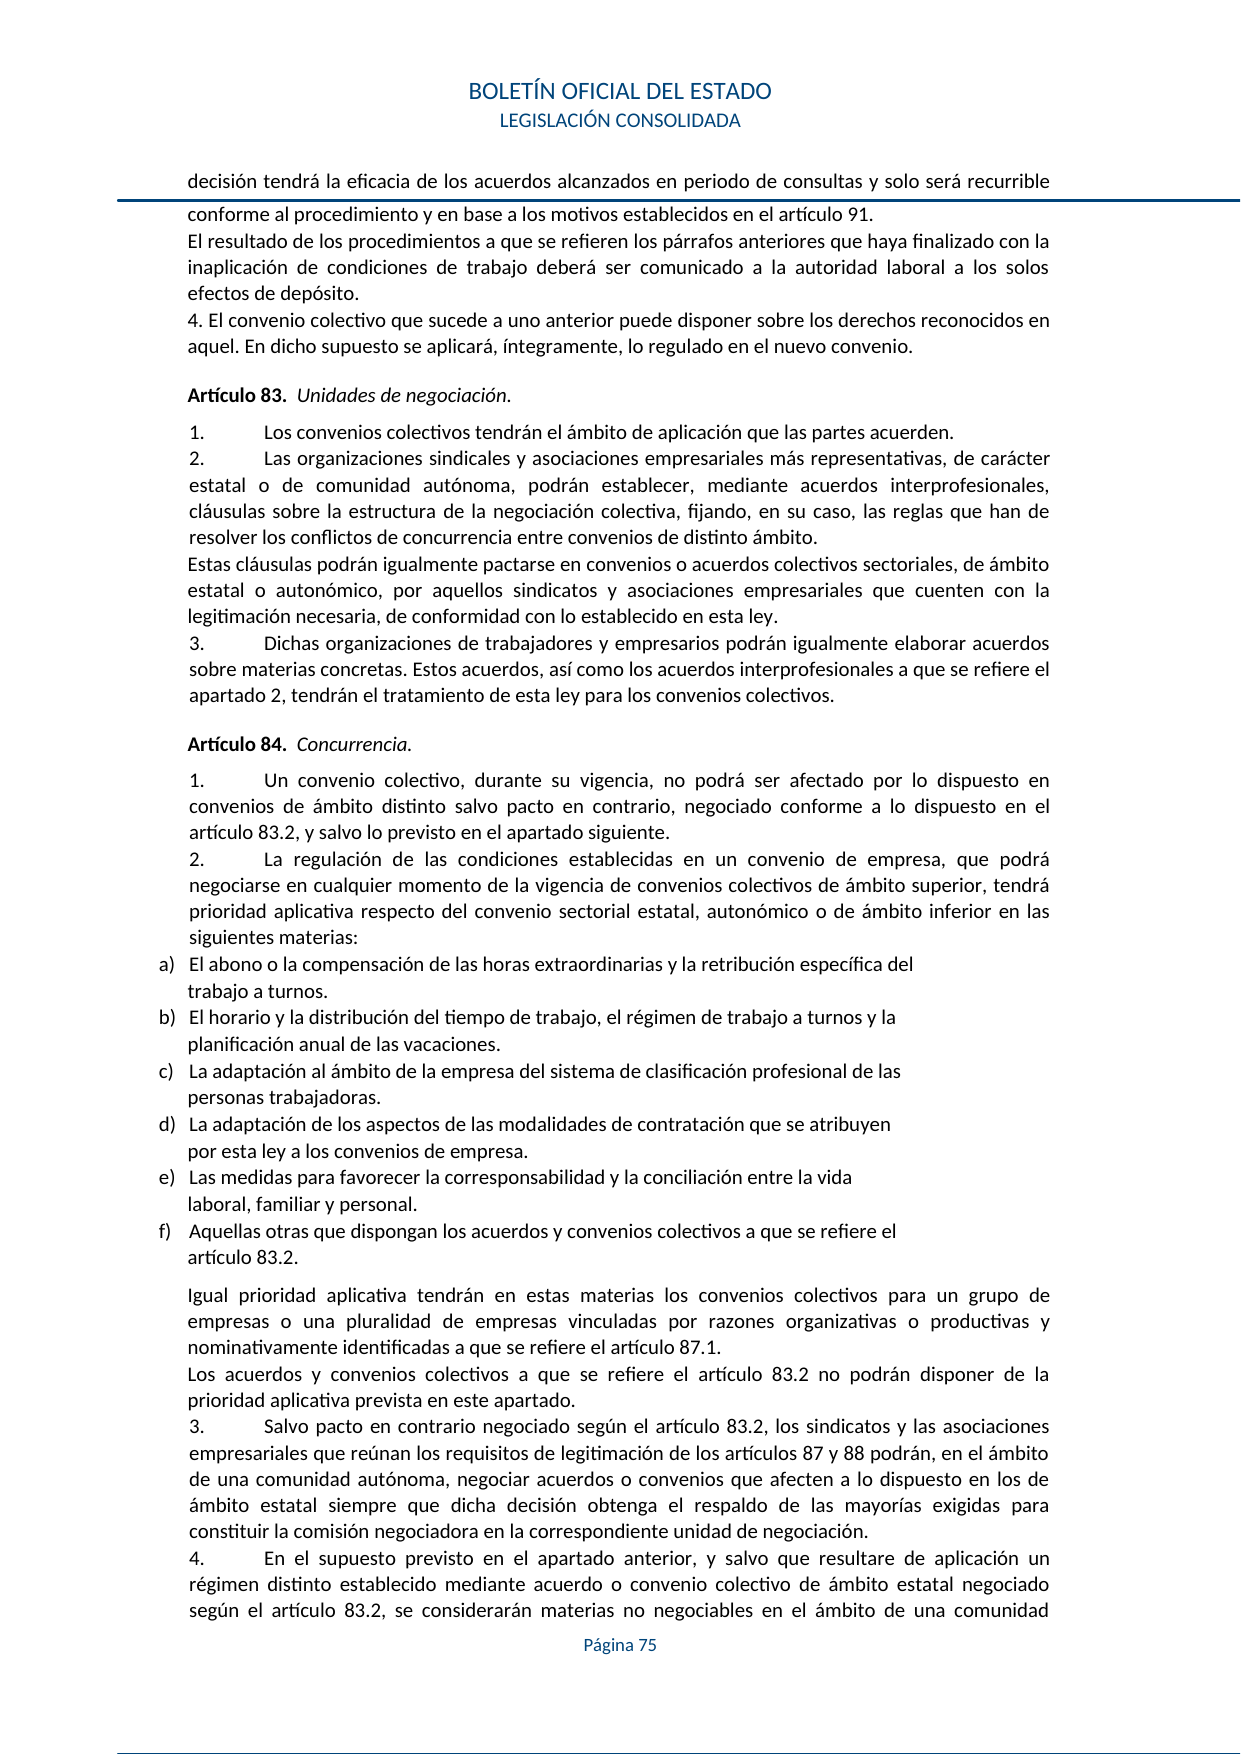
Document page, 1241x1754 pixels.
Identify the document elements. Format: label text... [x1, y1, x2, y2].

list Las organizaciones sindicales y asociaciones empresariales más representativas, de carácter estatal o de comunidad autónoma, podrán establecer, mediante acuerdos interprofesionales, cláusulas sobre la estructura de la negociación colectiva, fijando, en su caso, las reglas que han de resolver los conflictos de concurrencia entre convenios de distinto ámbito. [189, 446, 1051, 549]
text trabajo a turnos. [187, 978, 1051, 1003]
list El abono o la compensación de las horas extraordinarias y la retribución específica del [159, 951, 1051, 977]
list En el supuesto previsto en el apartado anterior, y salvo que resultare de aplicación un régimen distinto establecido mediante acuerdo o convenio colectivo de ámbito estatal negociado según el artículo 83.2, se considerarán materias no negociables en el ámbito de una comunidad [189, 1545, 1051, 1622]
list La regulación de las condiciones establecidas en un convenio de empresa, que podrá negociarse en cualquier momento de la vigencia de convenios colectivos de ámbito superior, tendrá prioridad aplicativa respecto del convenio sectorial estatal, autonómico o de ámbito inferior en las siguientes materias: [189, 846, 1051, 950]
text por esta ley a los convenios de empresa. [187, 1138, 1051, 1163]
text Igual prioridad aplicativa tendrán en estas materias los convenios colectivos para un grupo de empresas o una pluralidad de empresas vinculadas por razones organizativas o productivas y nominativamente identificadas a que se refiere el artículo 87.1. [187, 1282, 1051, 1359]
text El resultado de los procedimientos a que se refieren los párrafos anteriores que haya finalizado con la inaplicación de condiciones de trabajo deberá ser comunicado a la autoridad laboral a los solos efectos de depósito. [187, 228, 1051, 306]
list Salvo pacto en contrario negociado según el artículo 83.2, los sindicatos y las asociaciones empresariales que reúnan los requisitos de legitimación de los artículos 87 y 88 podrán, en el ámbito de una comunidad autónoma, negociar acuerdos o convenios que afecten a lo dispuesto en los de ámbito estatal siempre que dicha decisión obtenga el respaldo de las mayorías exigidas para constituir la comisión negociadora en la correspondiente unidad de negociación. [189, 1413, 1051, 1543]
text planificación anual de las vacaciones. [187, 1031, 1051, 1057]
text Estas cláusulas podrán igualmente pactarse en convenios o acuerdos colectivos sectoriales, de ámbito estatal o autonómico, por aquellos sindicatos y asociaciones empresariales que cuenten con la legitimación necesaria, de conformidad con lo establecido en esta ley. [187, 551, 1051, 628]
text laboral, familiar y personal. [187, 1191, 1051, 1217]
text conforme al procedimiento y en base a los motivos establecidos en el artículo 91. [187, 202, 1051, 227]
list Dichas organizaciones de trabajadores y empresarios podrán igualmente elaborar acuerdos sobre materias concretas. Estos acuerdos, así como los acuerdos interprofesionales a que se refiere el apartado 2, tendrán el tratamiento de esta ley para los convenios colectivos. [189, 630, 1051, 707]
text Artículo 84. Concurrencia. [187, 731, 1046, 756]
text decisión tendrá la eficacia de los acuerdos alcanzados en periodo de consultas y solo será recurrible [187, 168, 1051, 199]
text Los acuerdos y convenios colectivos a que se refiere el artículo 83.2 no podrán disponer de la prioridad aplicativa prevista en este apartado. [187, 1361, 1051, 1412]
list Las medidas para favorecer la corresponsabilidad y la conciliación entre la vida [159, 1164, 1051, 1190]
text personas trabajadoras. [187, 1084, 1051, 1110]
list La adaptación al ámbito de la empresa del sistema de clasificación profesional de las [159, 1058, 1051, 1083]
list El horario y la distribución del tiempo de trabajo, el régimen de trabajo a turnos y la [159, 1004, 1051, 1030]
list Un convenio colectivo, durante su vigencia, no podrá ser afectado por lo dispuesto en convenios de ámbito distinto salvo pacto en contrario, negociado conforme a lo dispuesto en el artículo 83.2, y salvo lo previsto en el apartado siguiente. [189, 767, 1051, 845]
text 4. El convenio colectivo que sucede a uno anterior puede disponer sobre los derechos reconocidos en aquel. En dicho supuesto se aplicará, íntegramente, lo regulado en el nuevo convenio. [187, 307, 1051, 359]
list Los convenios colectivos tendrán el ámbito de aplicación que las partes acuerden. [189, 419, 1051, 444]
text artículo 83.2. [187, 1244, 1051, 1270]
list Aquellas otras que dispongan los acuerdos y convenios colectivos a que se refiere el [159, 1218, 1051, 1243]
list La adaptación de los aspectos de las modalidades de contratación que se atribuyen [159, 1111, 1051, 1137]
text Artículo 83. Unidades de negociación. [187, 382, 1051, 408]
